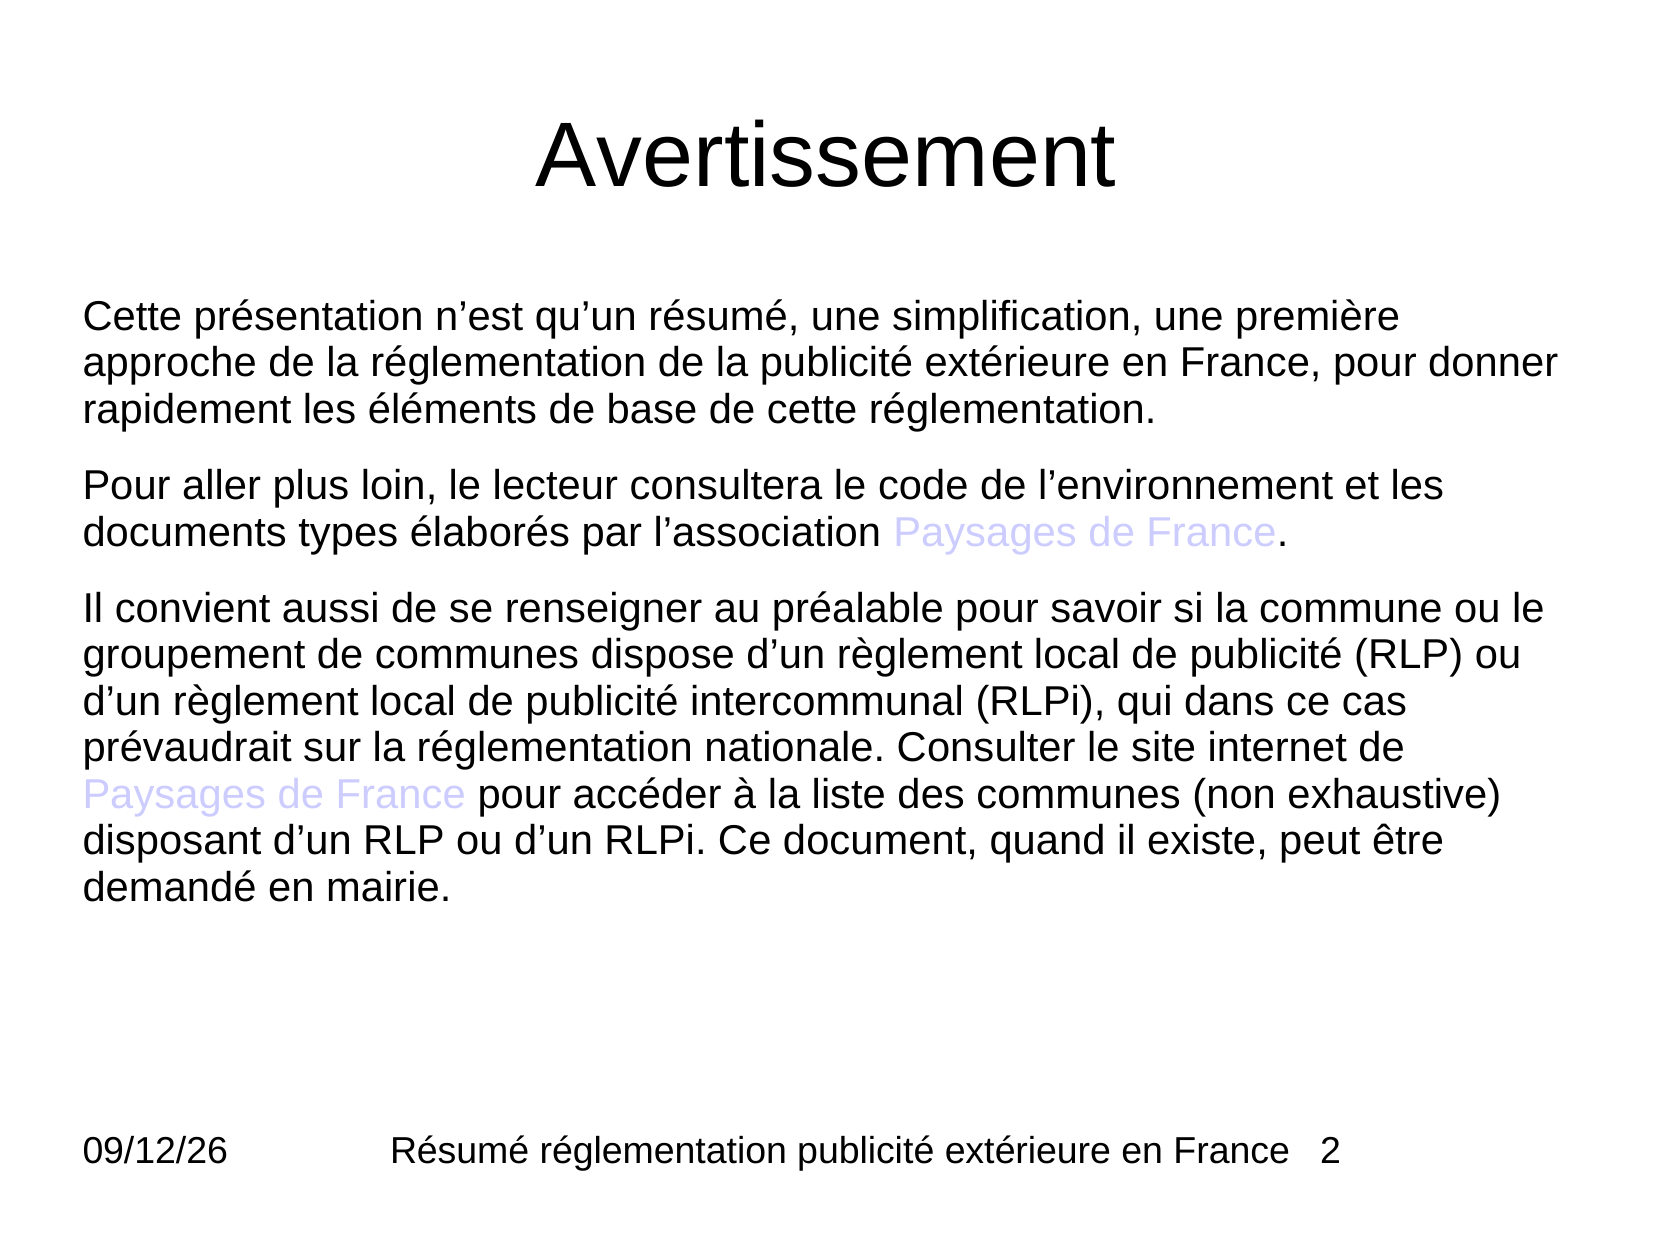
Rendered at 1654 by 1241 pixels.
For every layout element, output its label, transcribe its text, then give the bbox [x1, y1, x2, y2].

list Cette présentation n’est qu’un résumé, une simplification, une première approche de la réglementation de la publicité extérieure en France, pour donner rapidement les éléments de base de cette réglementation. Pour aller plus loin, le lecteur consultera le code de l’environnement et les documents types élaborés par l’association Paysages de France. Il convient aussi de se renseigner au préalable pour savoir si la commune ou le groupement de communes dispose d’un règlement local de publicité (RLP) ou d’un règlement local de publicité intercommunal (RLPi), qui dans ce cas prévaudrait sur la réglementation nationale. Consulter le site internet de Paysages de France pour accéder à la liste des communes (non exhaustive) disposant d’un RLP ou d’un RLPi. Ce document, quand il existe, peut être demandé en mairie. [82, 290, 1571, 1010]
title Avertissement [82, 49, 1571, 257]
